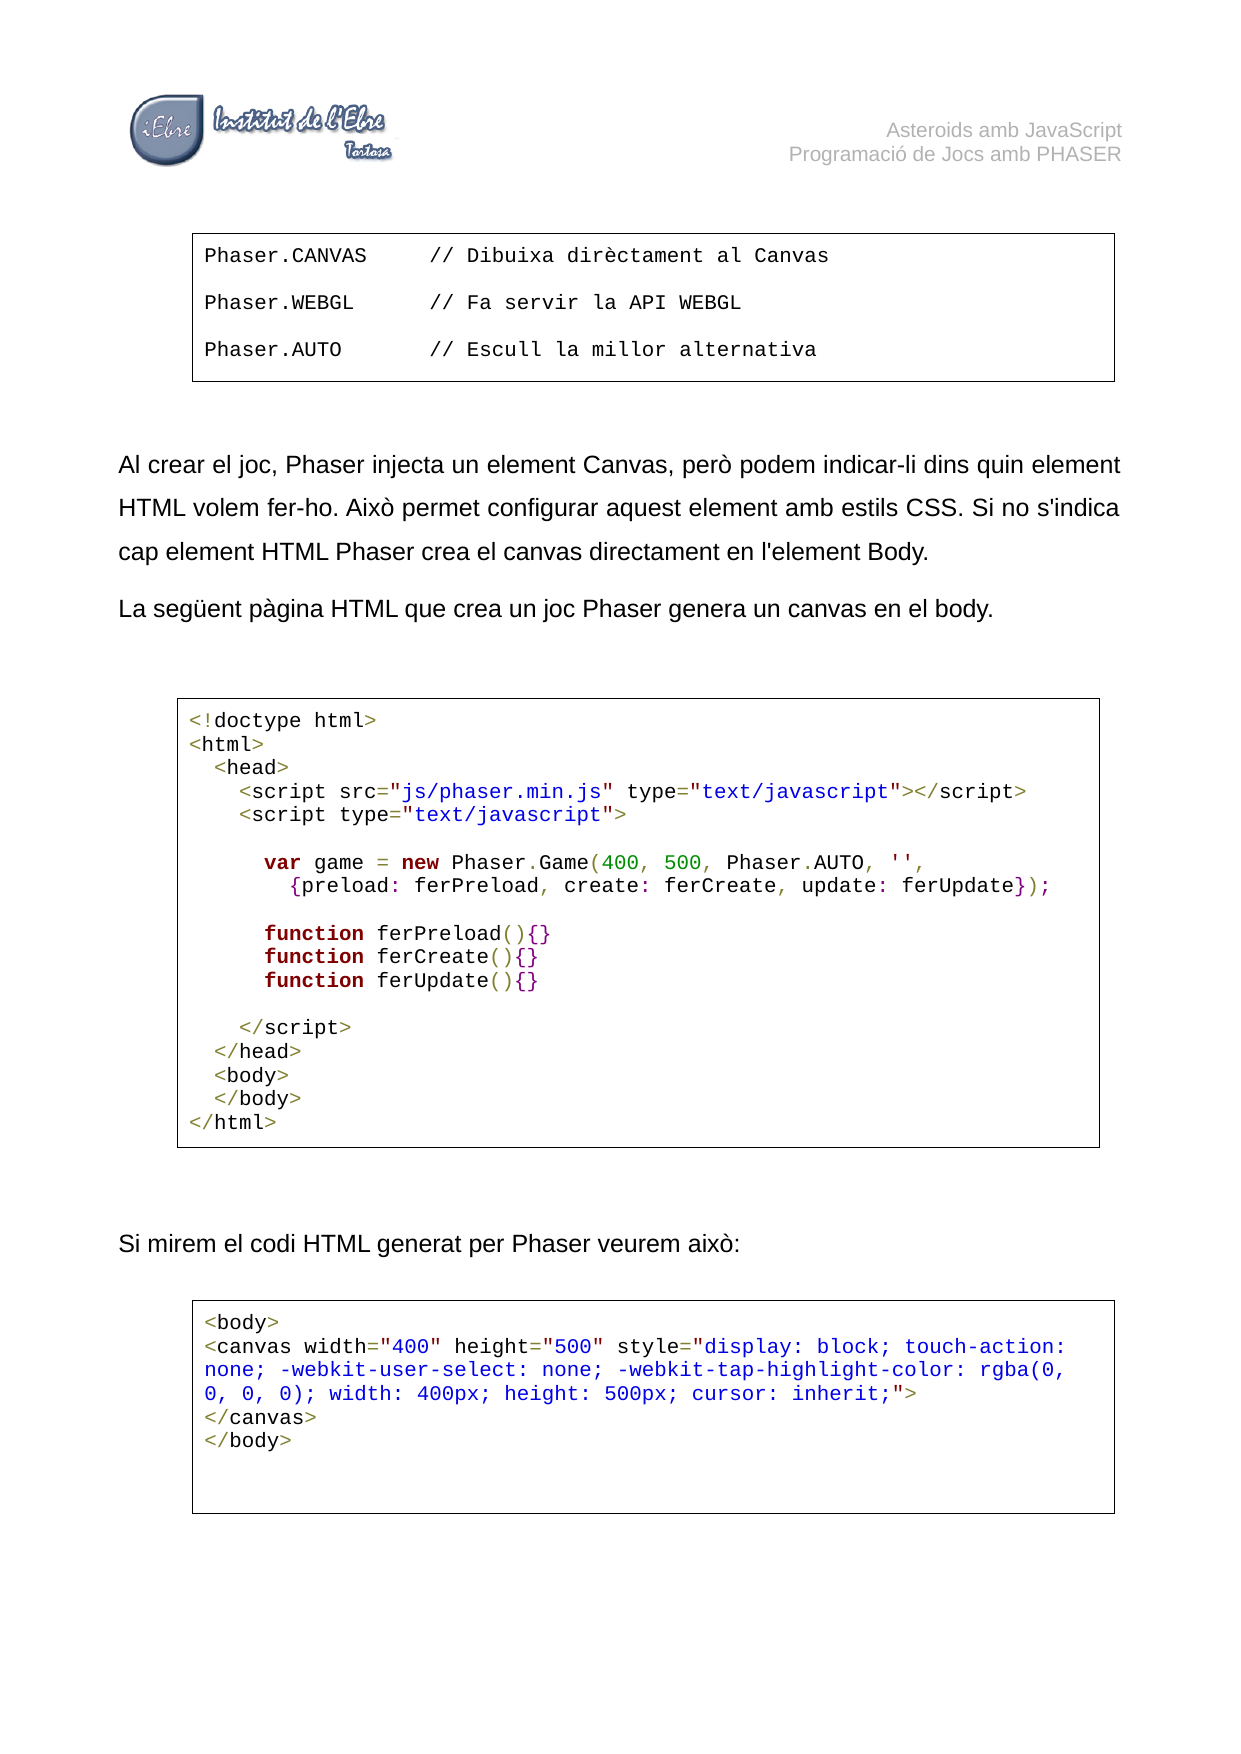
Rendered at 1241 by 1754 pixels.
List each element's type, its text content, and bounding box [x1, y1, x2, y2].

text La següent pàgina HTML que crea un joc Phaser genera un canvas en el body. [118, 594, 1122, 623]
text Al crear el joc, Phaser injecta un element Canvas, però podem indicar-li dins quin element HTML volem fer-ho. Això permet configurar aquest element amb estils CSS. Si no s'indica cap element HTML Phaser crea el canvas directament en l'element Body. [118, 450, 1122, 565]
text Si mirem el codi HTML generat per Phaser veurem això: [118, 1229, 1122, 1258]
picture [118, 79, 409, 181]
